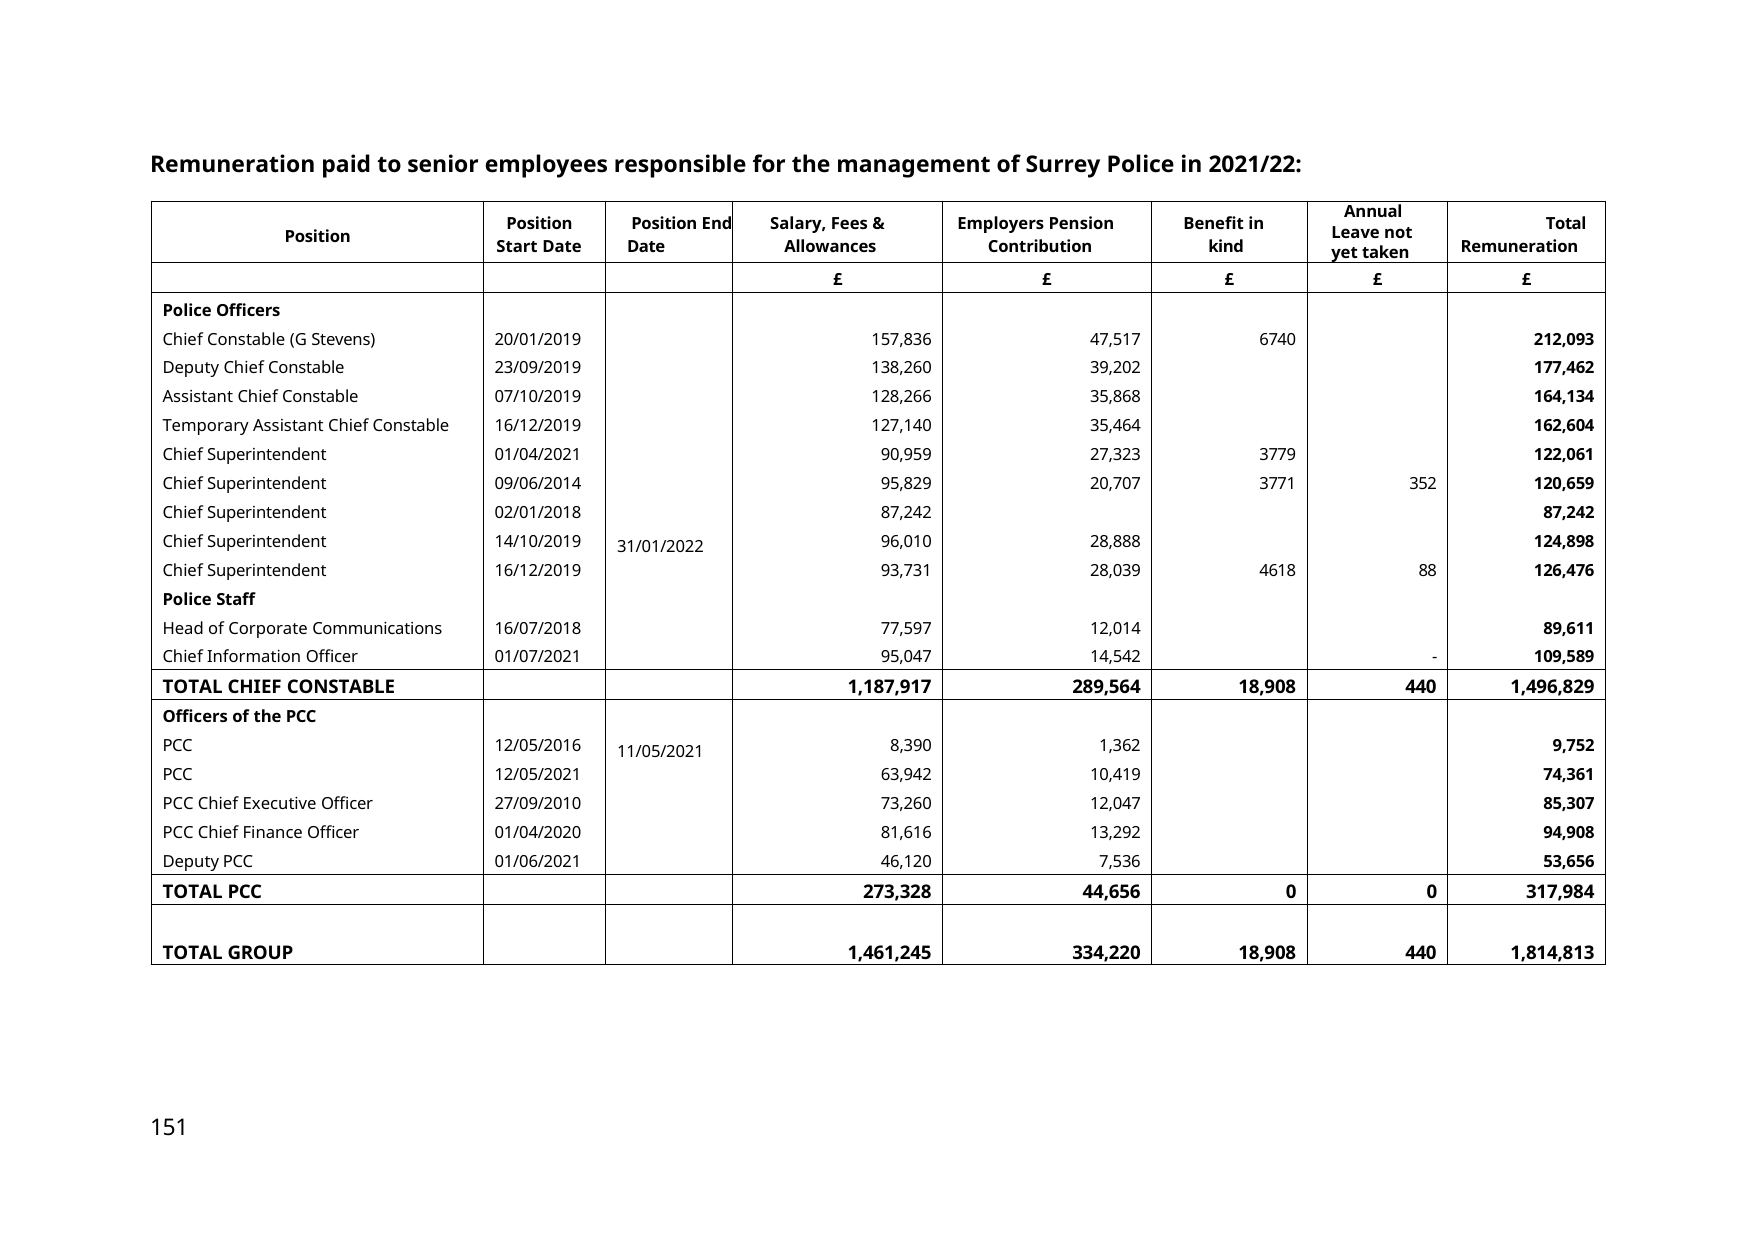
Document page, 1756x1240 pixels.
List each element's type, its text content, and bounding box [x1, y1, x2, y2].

table_header Annual Leave not yet taken [1308, 202, 1447, 262]
table_cell [1308, 495, 1447, 524]
table_cell 07/10/2019 [484, 380, 605, 408]
table_cell 28,888 [943, 524, 1151, 553]
table_cell 12,014 [943, 611, 1151, 640]
table_cell 74,361 [1448, 758, 1605, 787]
table_cell [733, 293, 942, 322]
table_cell 124,898 [1448, 524, 1605, 553]
table_cell [606, 263, 732, 292]
table_cell 1,496,829 [1448, 670, 1605, 699]
table_cell £ [733, 263, 942, 292]
table_cell 289,564 [943, 670, 1151, 699]
table_cell Chief Constable (G Stevens) [152, 322, 483, 351]
table_cell [484, 263, 605, 292]
table_cell [1448, 700, 1605, 729]
table_header Position [152, 202, 483, 262]
table_cell 12/05/2016 [484, 729, 605, 758]
table_cell 440 [1308, 905, 1447, 964]
table_cell 1,814,813 [1448, 905, 1605, 964]
table_cell 85,307 [1448, 787, 1605, 816]
table_cell 81,616 [733, 816, 942, 844]
table_cell 7,536 [943, 845, 1151, 874]
table_cell PCC [152, 729, 483, 758]
table_cell [1308, 409, 1447, 437]
table_cell Chief Superintendent [152, 466, 483, 495]
table_cell - [1308, 640, 1447, 669]
table_cell 1,362 [943, 729, 1151, 758]
table_cell 122,061 [1448, 437, 1605, 466]
table_cell 87,242 [733, 495, 942, 524]
table_cell 31/01/2022 [606, 293, 732, 669]
table_cell 16/12/2019 [484, 409, 605, 437]
table_cell [1448, 293, 1605, 322]
table_cell 90,959 [733, 437, 942, 466]
table_cell 14/10/2019 [484, 524, 605, 553]
table_cell Police Officers [152, 293, 483, 322]
table_cell Officers of the PCC [152, 700, 483, 729]
table_cell 27,323 [943, 437, 1151, 466]
table_cell PCC Chief Finance Officer [152, 816, 483, 844]
table_cell 44,656 [943, 875, 1151, 904]
table_cell 0 [1308, 875, 1447, 904]
table_cell [943, 495, 1151, 524]
table_cell 02/01/2018 [484, 495, 605, 524]
table_cell 9,752 [1448, 729, 1605, 758]
table_cell [1308, 524, 1447, 553]
table_cell [1448, 582, 1605, 611]
table_cell 162,604 [1448, 409, 1605, 437]
table_header Position End Date [606, 202, 732, 262]
table_cell 16/12/2019 [484, 553, 605, 582]
table_cell 4618 [1152, 553, 1307, 582]
table_cell 14,542 [943, 640, 1151, 669]
table_cell [606, 875, 732, 904]
table_cell 35,868 [943, 380, 1151, 408]
table_cell [1308, 322, 1447, 351]
table_cell 8,390 [733, 729, 942, 758]
table_cell £ [1448, 263, 1605, 292]
table_cell 20/01/2019 [484, 322, 605, 351]
table_cell 89,611 [1448, 611, 1605, 640]
table_cell [1152, 351, 1307, 379]
table_cell 6740 [1152, 322, 1307, 351]
table_cell 94,908 [1448, 816, 1605, 844]
table_cell PCC [152, 758, 483, 787]
table_cell Chief Superintendent [152, 524, 483, 553]
table_cell Head of Corporate Communications [152, 611, 483, 640]
table_cell £ [1152, 263, 1307, 292]
table_cell 27/09/2010 [484, 787, 605, 816]
table_cell 127,140 [733, 409, 942, 437]
table_cell 96,010 [733, 524, 942, 553]
subtitle Remuneration paid to senior employees responsible for the management of Surrey Police in 2021/22: [150, 148, 1722, 180]
table_cell 47,517 [943, 322, 1151, 351]
table_cell 317,984 [1448, 875, 1605, 904]
table_cell Chief Information Officer [152, 640, 483, 669]
table_cell [606, 905, 732, 964]
table_cell 28,039 [943, 553, 1151, 582]
table_header Benefit in kind [1152, 202, 1307, 262]
table_cell £ [943, 263, 1151, 292]
table_cell [943, 293, 1151, 322]
table_cell 12,047 [943, 787, 1151, 816]
table_cell [1308, 351, 1447, 379]
table_cell 95,047 [733, 640, 942, 669]
table_cell [152, 263, 483, 292]
table_cell 93,731 [733, 553, 942, 582]
table_cell 95,829 [733, 466, 942, 495]
table_cell [1308, 380, 1447, 408]
table_cell 120,659 [1448, 466, 1605, 495]
table_cell [1152, 293, 1307, 322]
table_cell 23/09/2019 [484, 351, 605, 379]
table_cell 20,707 [943, 466, 1151, 495]
table_cell 177,462 [1448, 351, 1605, 379]
table_cell [943, 582, 1151, 611]
table_cell Chief Superintendent [152, 495, 483, 524]
table_cell [1308, 611, 1447, 640]
table_cell [1308, 582, 1447, 611]
table_cell 16/07/2018 [484, 611, 605, 640]
table_cell [484, 582, 605, 611]
table_cell 10,419 [943, 758, 1151, 787]
table_cell 73,260 [733, 787, 942, 816]
table_cell [484, 293, 605, 322]
table_cell Chief Superintendent [152, 437, 483, 466]
table_cell 273,328 [733, 875, 942, 904]
table_cell [1152, 582, 1307, 611]
table_cell 18,908 [1152, 905, 1307, 964]
table_cell 88 [1308, 553, 1447, 582]
table_cell TOTAL CHIEF CONSTABLE [152, 670, 483, 699]
table_cell 164,134 [1448, 380, 1605, 408]
table_cell [1308, 700, 1447, 874]
table_cell 3779 [1152, 437, 1307, 466]
table_cell 01/04/2020 [484, 816, 605, 844]
table_cell 334,220 [943, 905, 1151, 964]
table_cell [1152, 700, 1307, 874]
table_cell 01/04/2021 [484, 437, 605, 466]
table_cell Deputy PCC [152, 845, 483, 874]
table_cell 46,120 [733, 845, 942, 874]
table_cell [733, 582, 942, 611]
table_cell [1152, 524, 1307, 553]
table_cell [1152, 409, 1307, 437]
table_cell [484, 905, 605, 964]
table_cell 09/06/2014 [484, 466, 605, 495]
table_cell 126,476 [1448, 553, 1605, 582]
table_cell 3771 [1152, 466, 1307, 495]
table_cell 11/05/2021 [606, 700, 732, 874]
table_cell [1152, 640, 1307, 669]
table_cell 77,597 [733, 611, 942, 640]
table_cell Deputy Chief Constable [152, 351, 483, 379]
table_cell [484, 700, 605, 729]
table_cell 01/06/2021 [484, 845, 605, 874]
table_header Employers Pension Contribution [943, 202, 1151, 262]
table_cell [733, 700, 942, 729]
table_cell 39,202 [943, 351, 1151, 379]
table_cell 35,464 [943, 409, 1151, 437]
table_header Salary, Fees & Allowances [733, 202, 942, 262]
table_cell 157,836 [733, 322, 942, 351]
table_cell 13,292 [943, 816, 1151, 844]
table_cell TOTAL GROUP [152, 905, 483, 964]
table_cell 109,589 [1448, 640, 1605, 669]
table_cell PCC Chief Executive Officer [152, 787, 483, 816]
table_cell [1308, 293, 1447, 322]
table_cell 53,656 [1448, 845, 1605, 874]
table_cell 1,187,917 [733, 670, 942, 699]
table_cell 440 [1308, 670, 1447, 699]
table_cell 01/07/2021 [484, 640, 605, 669]
table_cell [484, 875, 605, 904]
table_cell [1152, 495, 1307, 524]
table_cell [1152, 611, 1307, 640]
table_cell 63,942 [733, 758, 942, 787]
table_header Total Remuneration [1448, 202, 1605, 262]
table_header Position Start Date [484, 202, 605, 262]
table_cell 128,266 [733, 380, 942, 408]
table_cell Chief Superintendent [152, 553, 483, 582]
table_cell 0 [1152, 875, 1307, 904]
table_cell [484, 670, 605, 699]
table_cell Police Staff [152, 582, 483, 611]
table_cell 12/05/2021 [484, 758, 605, 787]
table_cell 18,908 [1152, 670, 1307, 699]
table_cell Assistant Chief Constable [152, 380, 483, 408]
table_cell TOTAL PCC [152, 875, 483, 904]
table_cell Temporary Assistant Chief Constable [152, 409, 483, 437]
table_cell £ [1308, 263, 1447, 292]
table_cell 352 [1308, 466, 1447, 495]
table_cell 212,093 [1448, 322, 1605, 351]
table_cell [1152, 380, 1307, 408]
table_cell [1308, 437, 1447, 466]
table_cell [943, 700, 1151, 729]
table_cell 1,461,245 [733, 905, 942, 964]
table_cell 138,260 [733, 351, 942, 379]
table_cell [606, 670, 732, 699]
table_cell 87,242 [1448, 495, 1605, 524]
